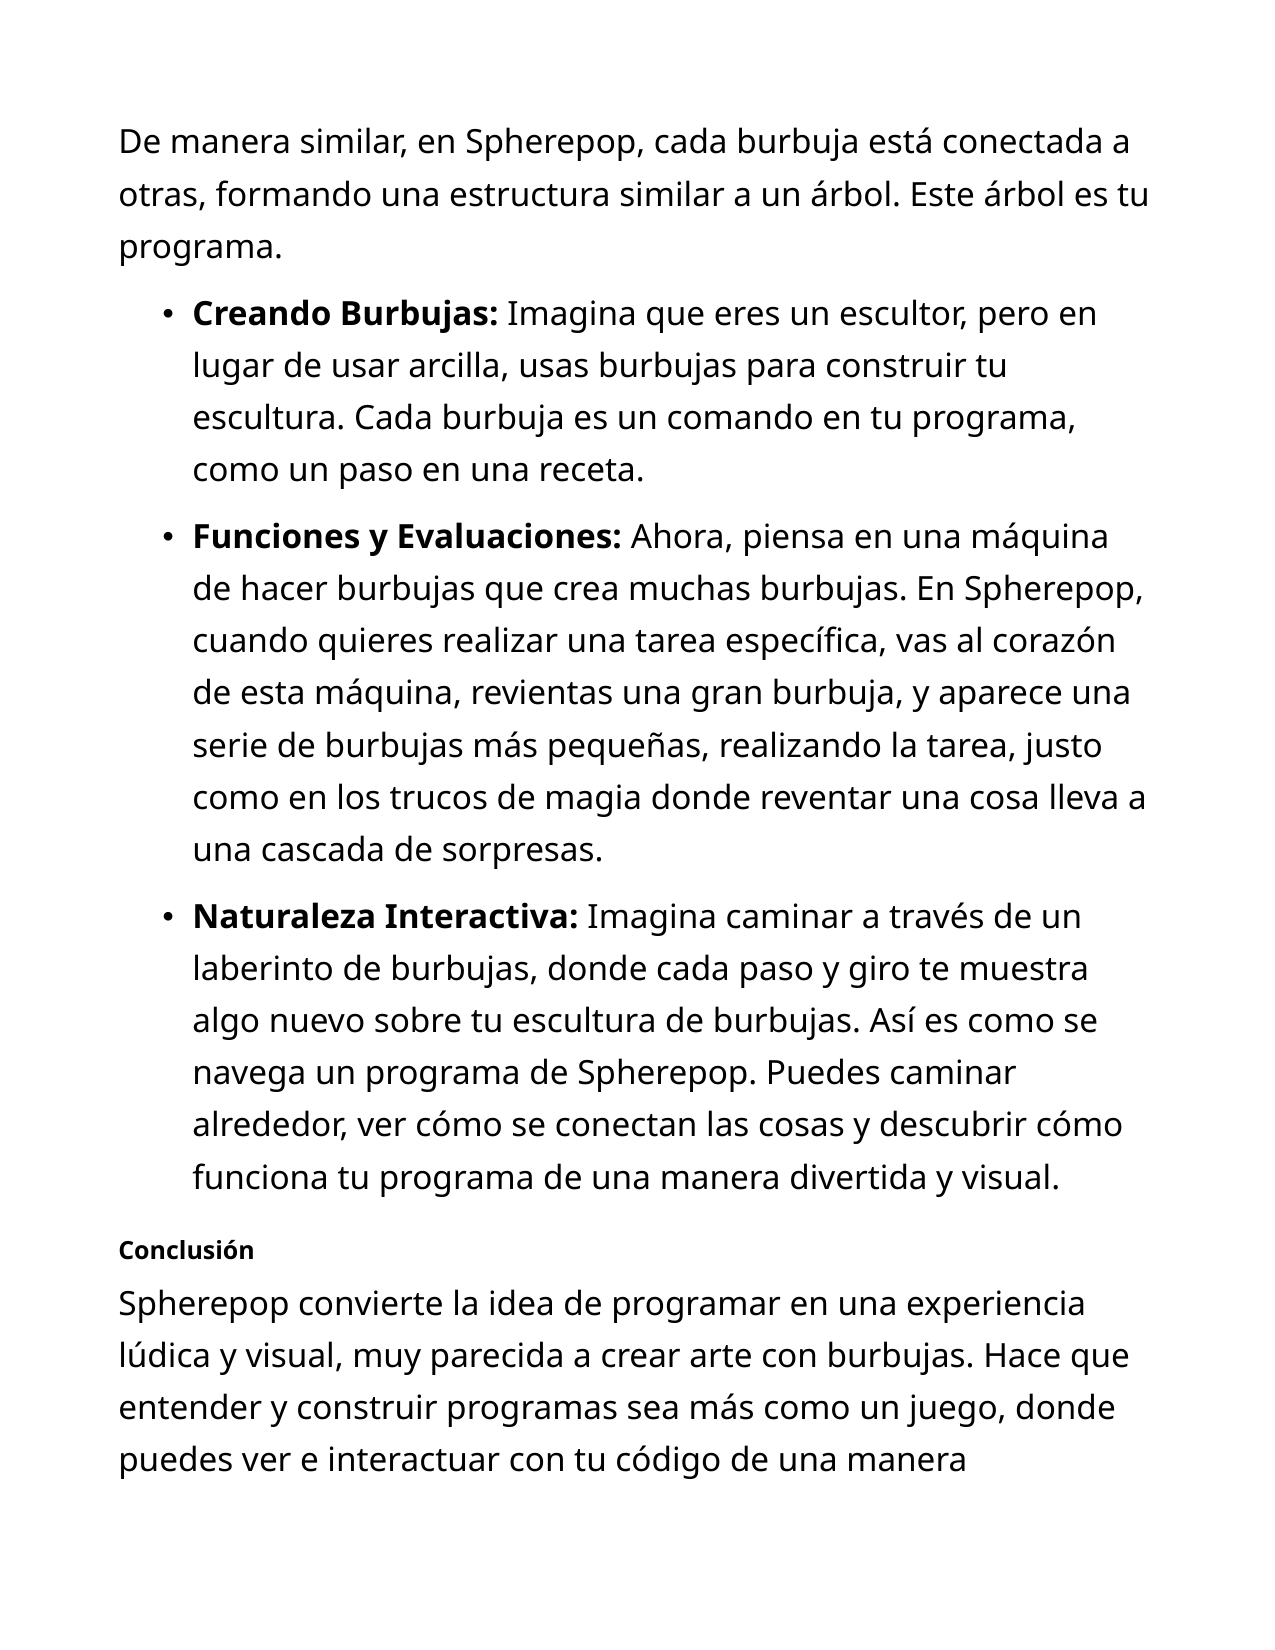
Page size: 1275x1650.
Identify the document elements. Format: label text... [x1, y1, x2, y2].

list Naturaleza Interactiva: Imagina caminar a través de un laberinto de burbujas, donde cada paso y giro te muestra algo nuevo sobre tu escultura de burbujas. Así es como se navega un programa de Spherepop. Puedes caminar alrededor, ver cómo se conectan las cosas y descubrir cómo funciona tu programa de una manera divertida y visual. [162, 892, 1157, 1199]
list Creando Burbujas: Imagina que eres un escultor, pero en lugar de usar arcilla, usas burbujas para construir tu escultura. Cada burbuja es un comando en tu programa, como un paso en una receta. [162, 289, 1157, 491]
list Funciones y Evaluaciones: Ahora, piensa en una máquina de hacer burbujas que crea muchas burbujas. En Spherepop, cuando quieres realizar una tarea específica, vas al corazón de esta máquina, revientas una gran burbuja, y aparece una serie de burbujas más pequeñas, realizando la tarea, justo como en los trucos de magia donde reventar una cosa lleva a una cascada de sorpresas. [162, 513, 1157, 871]
subtitle Conclusión [118, 1233, 1157, 1267]
text Spherepop convierte la idea de programar en una experiencia lúdica y visual, muy parecida a crear arte con burbujas. Hace que entender y construir programas sea más como un juego, donde puedes ver e interactuar con tu código de una manera [118, 1279, 1157, 1481]
text De manera similar, en Spherepop, cada burbuja está conectada a otras, formando una estructura similar a un árbol. Este árbol es tu programa. [118, 118, 1157, 268]
